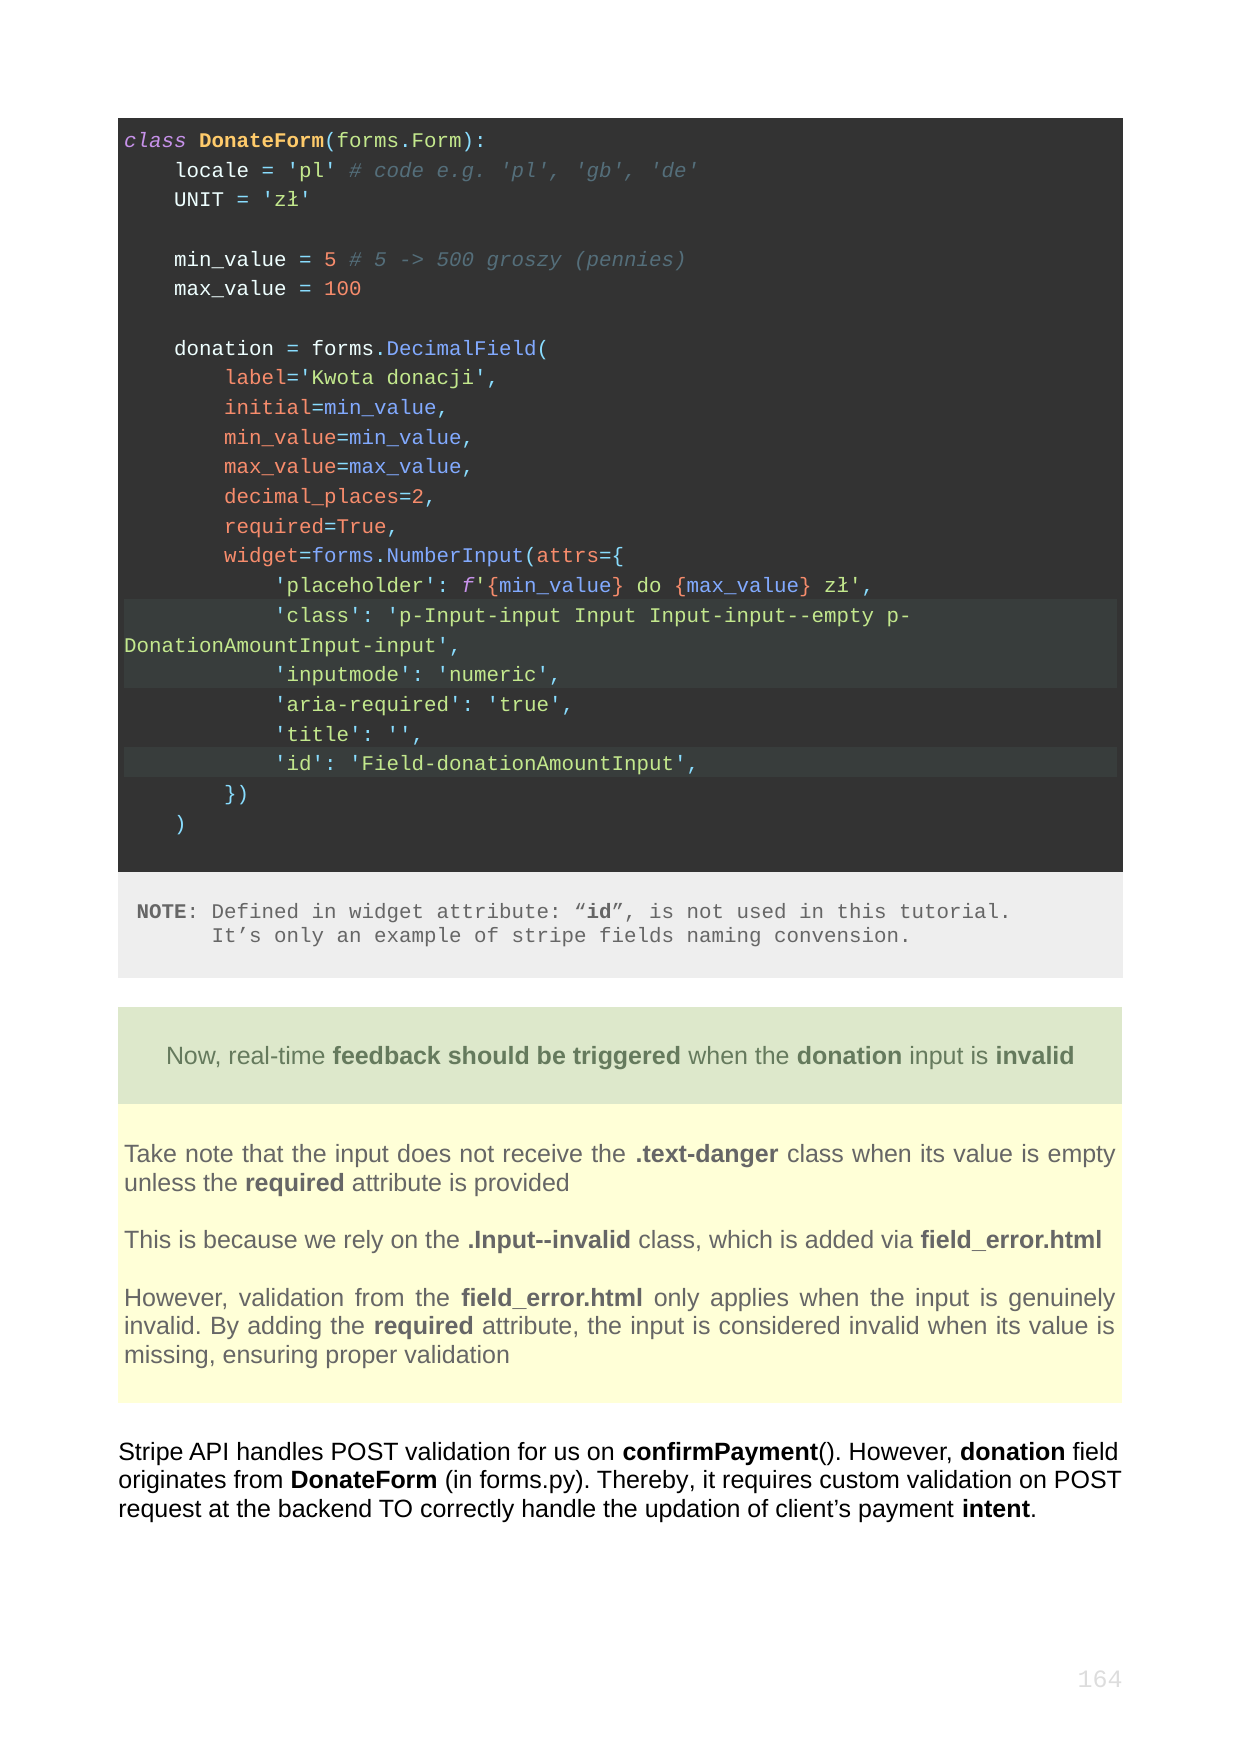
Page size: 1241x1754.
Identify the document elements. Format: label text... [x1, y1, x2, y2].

table_cell Take note that the input does not receive the .text-danger class when its value is empty unless the required attribute is provided This is because we rely on the .Input--invalid class, which is added via field_error.html However, validation from the field_error.html only applies when the input is genuinely invalid. By adding the required attribute, the input is considered invalid when its value is missing, ensuring proper validation [118, 1104, 1122, 1403]
text Stripe API handles POST validation for us on confirmPayment(). However, donation field originates from DonateForm (in forms.py). Thereby, it requires custom validation on POST request at the backend TO correctly handle the updation of client’s payment intent. [118, 1437, 1122, 1523]
table_cell NOTE: Defined in widget attribute: “id”, is not used in this tutorial. It’s only an example of stripe fields naming convension. [118, 872, 1123, 978]
table_cell class DonateForm(forms.Form): locale = 'pl' # code e.g. 'pl', 'gb', 'de' UNIT = 'zł' min_value = 5 # 5 -> 500 groszy (pennies) max_value = 100 donation = forms.DecimalField( label='Kwota donacji', initial=min_value, min_value=min_value, max_value=max_value, decimal_places=2, required=True, widget=forms.NumberInput(attrs={ 'placeholder': f'{min_value} do {max_value} zł', 'class': 'p-Input-input Input Input-input--empty p-DonationAmountInput-input', 'inputmode': 'numeric', 'aria-required': 'true', 'title': '', 'id': 'Field-donationAmountInput', }) ) [118, 118, 1123, 872]
table_header Now, real-time feedback should be triggered when the donation input is invalid [118, 1007, 1122, 1104]
